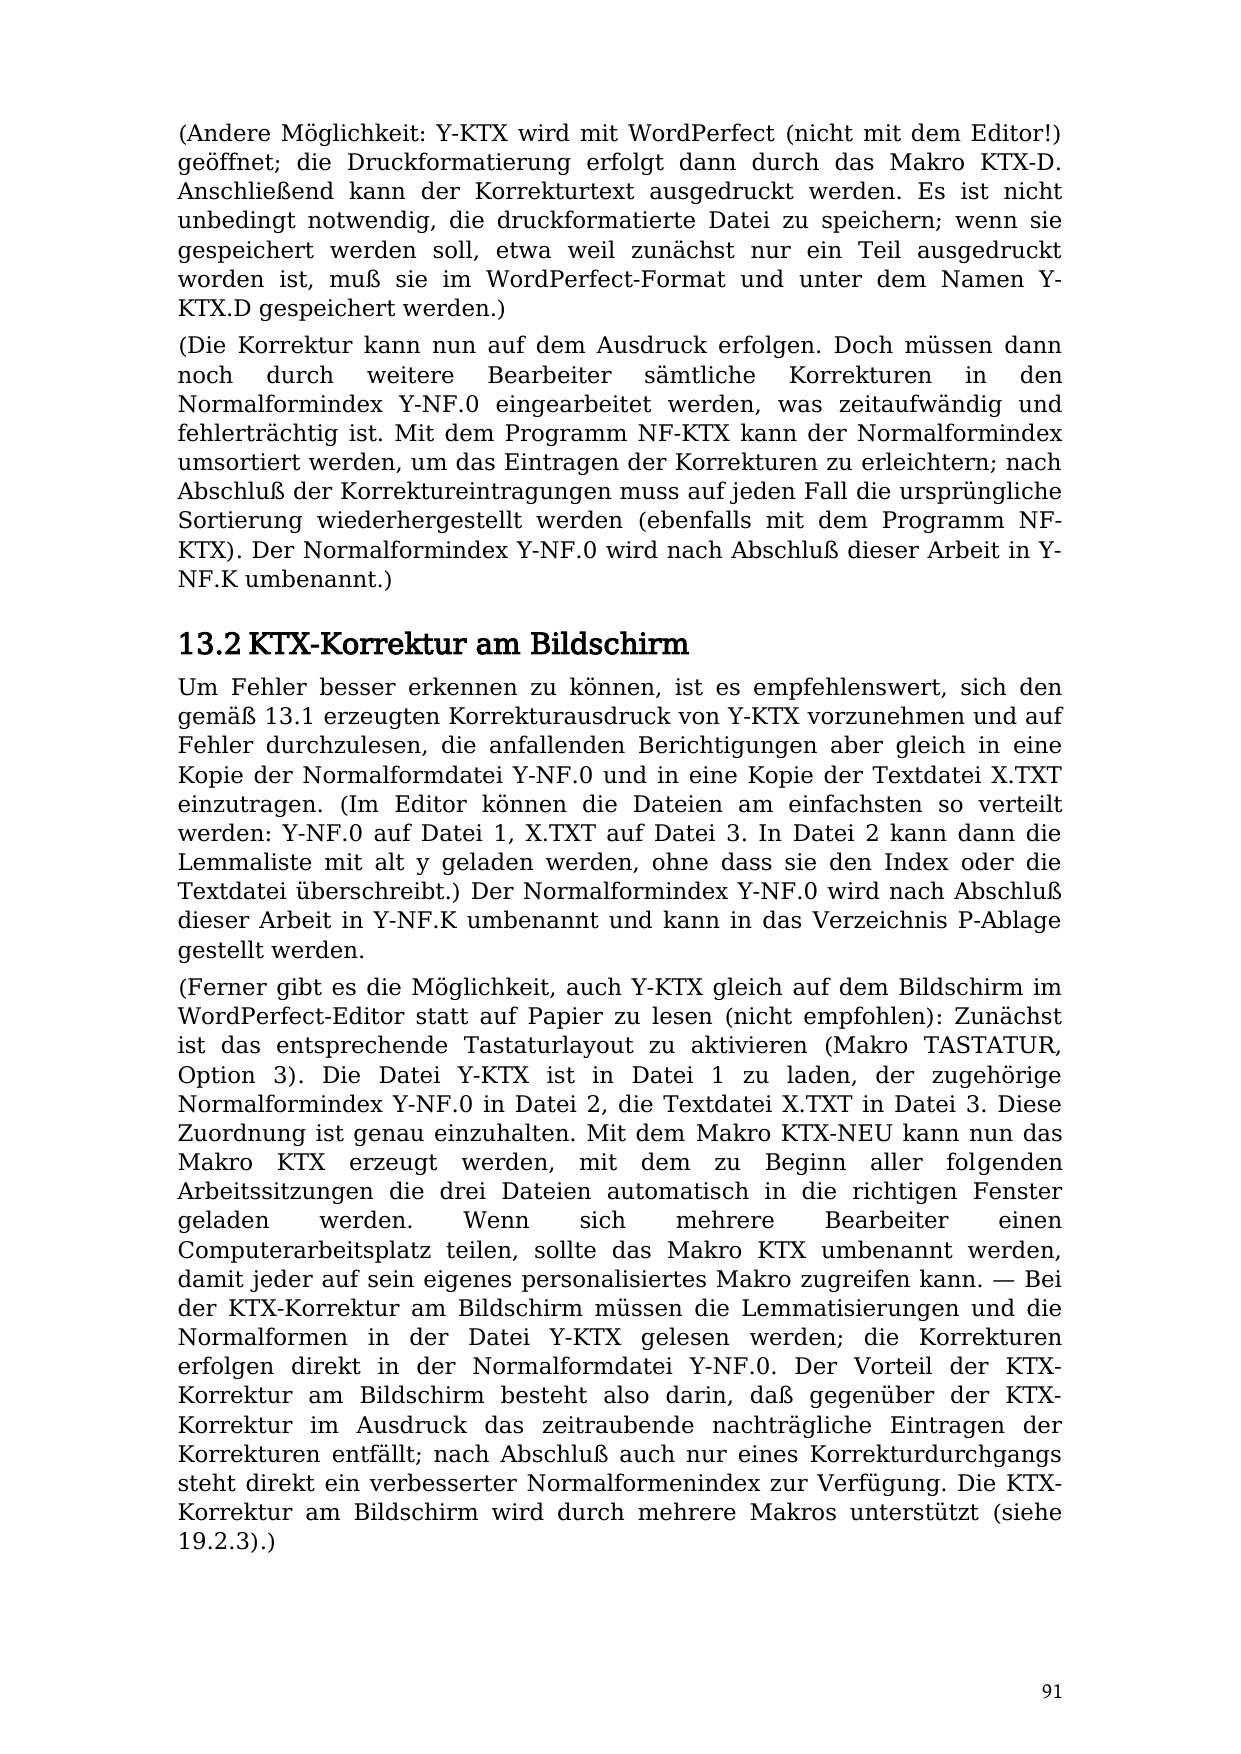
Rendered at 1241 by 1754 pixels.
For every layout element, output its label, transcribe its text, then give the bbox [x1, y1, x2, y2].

text (Andere Möglichkeit: Y-KTX wird mit WordPerfect (nicht mit dem Editor!) geöffnet; die Druckformatierung erfolgt dann durch das Makro KTX-D. Anschließend kann der Korrekturtext ausgedruckt werden. Es ist nicht unbedingt notwendig, die druckformatierte Datei zu speichern; wenn sie gespeichert werden soll, etwa weil zunächst nur ein Teil ausgedruckt worden ist, muß sie im WordPerfect-Format und unter dem Namen Y-KTX.D gespeichert werden.) [177, 118, 1063, 322]
subtitle KTX-Korrektur am Bildschirm [177, 631, 1063, 660]
text (Die Korrektur kann nun auf dem Ausdruck erfolgen. Doch müssen dann noch durch weitere Bearbeiter sämtliche Korrekturen in den Normalformindex Y-NF.0 eingearbeitet werden, was zeitaufwändig und fehlerträchtig ist. Mit dem Programm NF-KTX kann der Normalformindex umsortiert werden, um das Eintragen der Korrekturen zu erleichtern; nach Abschluß der Korrektureintragungen muss auf jeden Fall die ursprüngliche Sortierung wiederhergestellt werden (ebenfalls mit dem Programm NF-KTX). Der Normalformindex Y-NF.0 wird nach Abschluß dieser Arbeit in Y-NF.K umbenannt.) [177, 331, 1063, 593]
text (Ferner gibt es die Möglichkeit, auch Y-KTX gleich auf dem Bildschirm im WordPerfect-Editor statt auf Papier zu lesen (nicht empfohlen): Zunächst ist das entsprechende Tastaturlayout zu aktivieren (Makro TASTATUR, Option 3). Die Datei Y-KTX ist in Datei 1 zu laden, der zugehörige Normalform­index Y-NF.0 in Datei 2, die Textdatei X.TXT in Datei 3. Diese Zuordnung ist genau einzuhalten. Mit dem Makro KTX-NEU kann nun das Makro KTX erzeugt werden, mit dem zu Beginn aller fol­gen­den Arbeitssitzungen die drei Dateien automatisch in die richtigen Fenster geladen werden. Wenn sich mehrere Bearbeiter einen Computerarbeitsplatz teilen, sollte das Makro KTX umbenannt werden, damit jeder auf sein eigenes personalisiertes Makro zugreifen kann. — Bei der KTX-Korrektur am Bildschirm müssen die Lemmatisierungen und die Normalformen in der Datei Y-KTX gelesen werden; die Korrekturen erfolgen direkt in der Normalformdatei Y-NF.0. Der Vorteil der KTX-Korrektur am Bildschirm besteht also darin, daß gegenüber der KTX-Korrektur im Ausdruck das zeitraubende nachträgliche Eintragen der Korrekturen entfällt; nach Abschluß auch nur eines Korrekturdurchgangs steht direkt ein verbesserter Normalformenindex zur Verfügung. Die KTX-Korrektur am Bildschirm wird durch mehrere Makros unterstützt (siehe 19.2.3).) [177, 972, 1063, 1556]
text Um Fehler besser erkennen zu können, ist es empfehlenswert, sich den gemäß 13.1 erzeugten Korrekturausdruck von Y-KTX vorzunehmen und auf Fehler durchzulesen, die anfallenden Berichtigungen aber gleich in eine Kopie der Normalformdatei Y-NF.0 und in eine Kopie der Textdatei X.TXT einzutragen. (Im Editor können die Dateien am einfachsten so verteilt werden: Y-NF.0 auf Datei 1, X.TXT auf Datei 3. In Datei 2 kann dann die Lemmaliste mit alt y geladen werden, ohne dass sie den Index oder die Textdatei überschreibt.) Der Normalformindex Y-NF.0 wird nach Abschluß dieser Arbeit in Y-NF.K umbenannt und kann in das Verzeichnis P-Ablage gestellt werden. [177, 672, 1063, 964]
